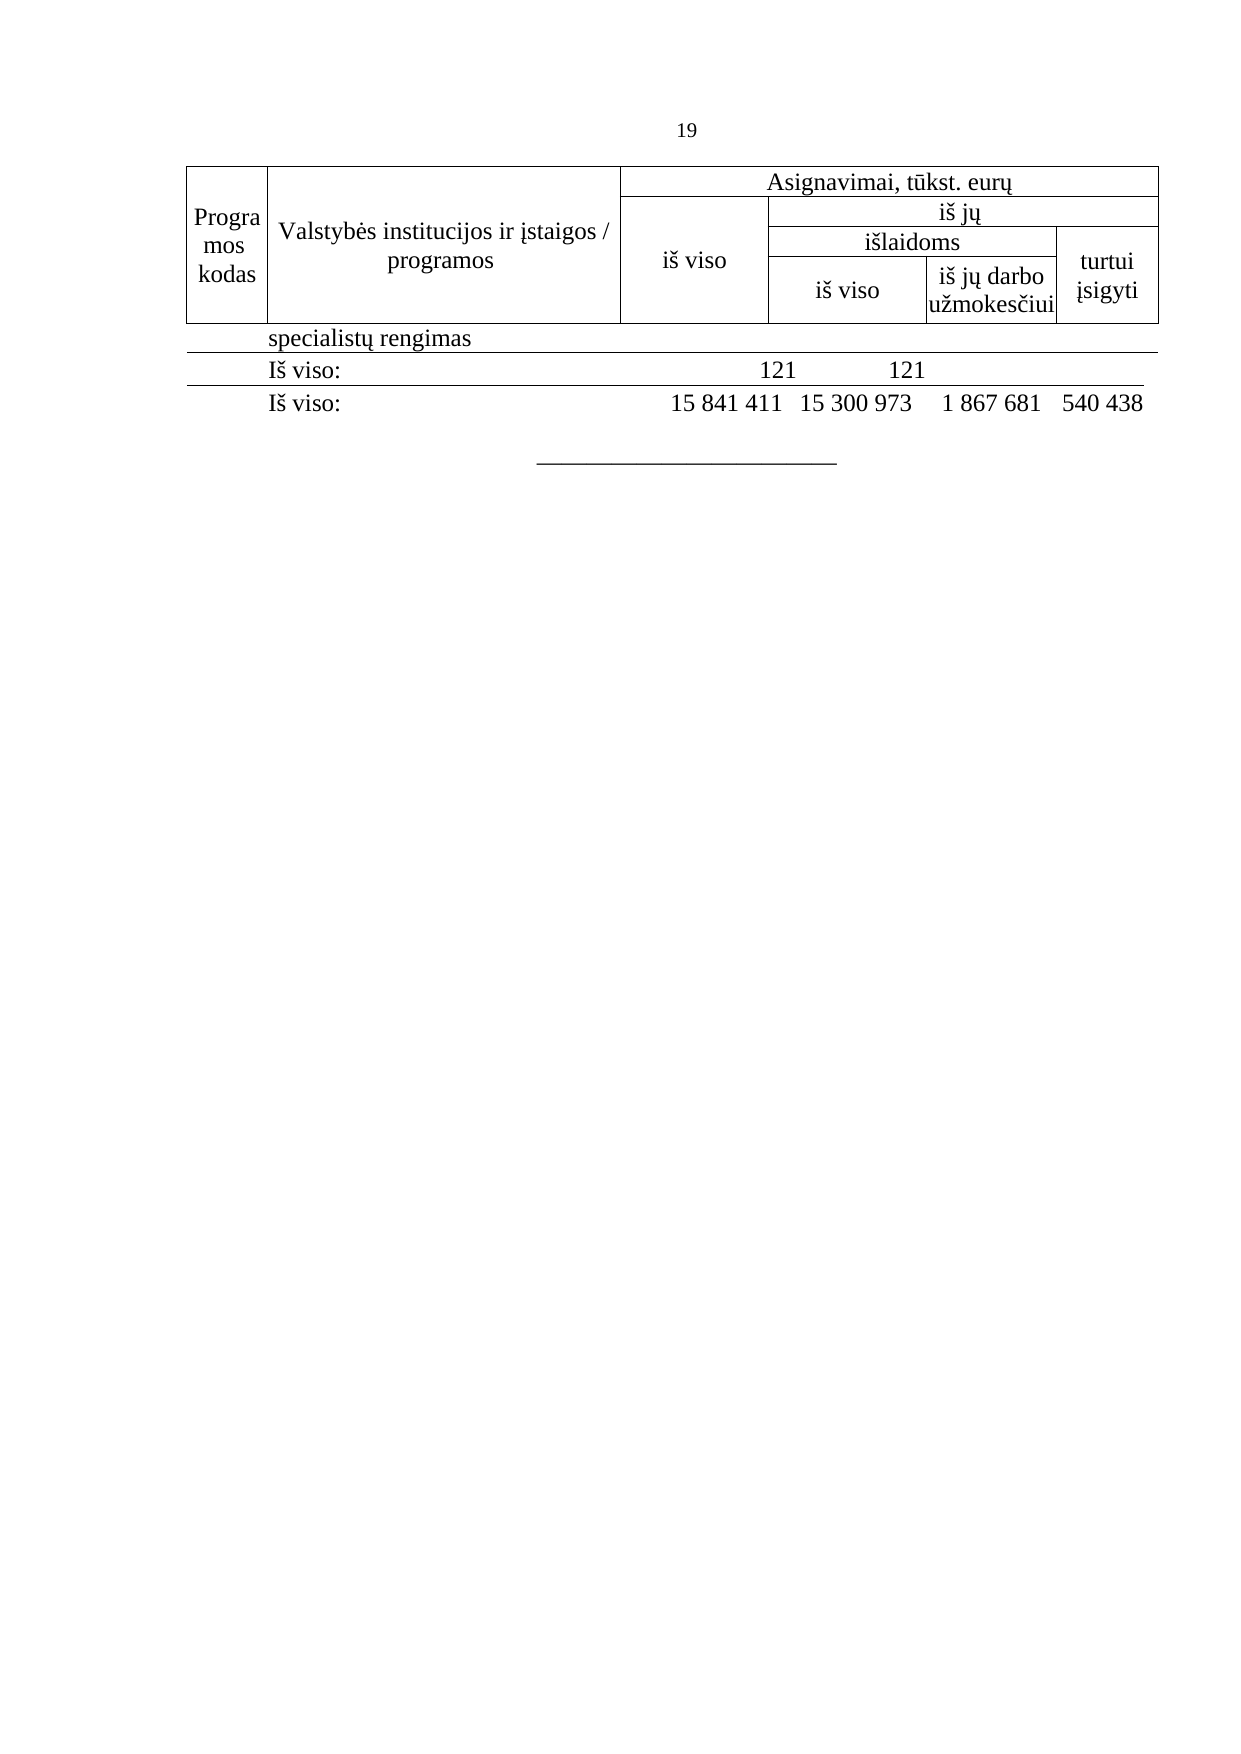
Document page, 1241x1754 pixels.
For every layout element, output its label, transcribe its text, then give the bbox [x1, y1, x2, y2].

table_header Progra mos kodas [187, 167, 267, 322]
table_cell [927, 324, 1056, 352]
table_cell iš viso [769, 257, 926, 322]
table_header Valstybės institucijos ir įstaigos / programos [268, 167, 620, 322]
table_cell 15 841 411 [620, 386, 784, 418]
table_cell turtui įsigyti [1057, 227, 1158, 322]
table_cell [592, 353, 663, 385]
table_cell [187, 324, 267, 352]
table_cell [592, 386, 620, 418]
table_header Asignavimai, tūkst. eurų [621, 167, 1158, 196]
table_cell [592, 324, 663, 352]
table_cell [1144, 385, 1158, 418]
table_cell 1 867 681 [913, 386, 1042, 418]
table_cell [927, 353, 1056, 385]
table_cell [187, 353, 267, 385]
table_cell iš jų darbo užmokesčiui [927, 257, 1056, 322]
table_cell [187, 386, 267, 418]
table_cell [663, 324, 798, 352]
table_cell [798, 324, 927, 352]
table_cell [1056, 324, 1158, 352]
table_cell [1056, 353, 1158, 385]
table_cell 15 300 973 [784, 386, 913, 418]
text ———————————— [177, 447, 1196, 475]
table_cell išlaidoms [769, 227, 1056, 256]
table_cell Iš viso: [267, 353, 592, 385]
table_cell specialistų rengimas [267, 324, 592, 352]
table_cell iš jų [769, 197, 1158, 226]
table_cell 121 [798, 353, 927, 385]
table_cell 540 438 [1043, 386, 1144, 418]
table_cell 121 [663, 353, 798, 385]
table_cell iš viso [621, 197, 768, 322]
table_cell Iš viso: [267, 386, 592, 418]
